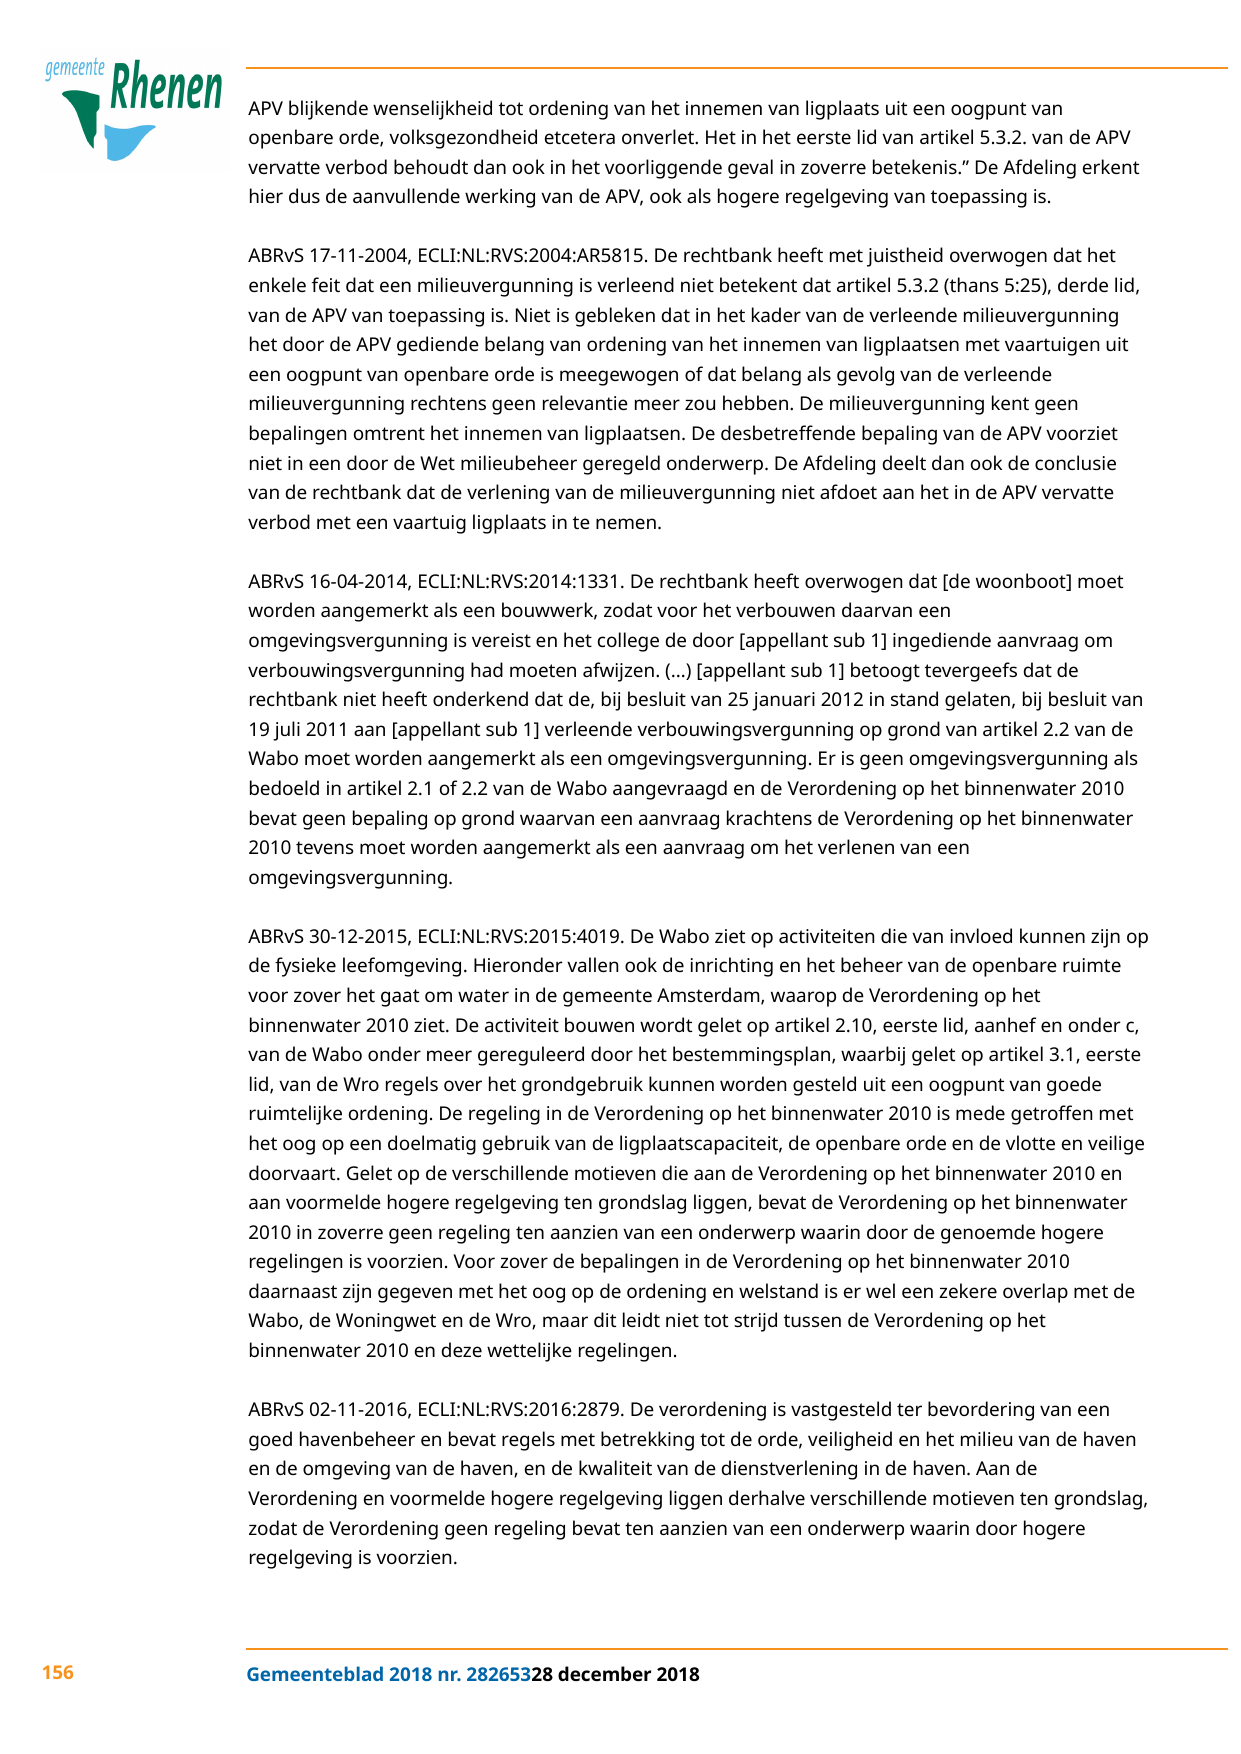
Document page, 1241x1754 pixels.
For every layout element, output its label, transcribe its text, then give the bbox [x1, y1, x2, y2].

text ABRvS 30-12-2015, ECLI:NL:RVS:2015:4019. De Wabo ziet op activiteiten die van invloed kunnen zijn op de fysieke leefomgeving. Hieronder vallen ook de inrichting en het beheer van de openbare ruimte voor zover het gaat om water in de gemeente Amsterdam, waarop de Verordening op het binnenwater 2010 ziet. De activiteit bouwen wordt gelet op artikel 2.10, eerste lid, aanhef en onder c, van de Wabo onder meer gereguleerd door het bestemmingsplan, waarbij gelet op artikel 3.1, eerste lid, van de Wro regels over het grondgebruik kunnen worden gesteld uit een oogpunt van goede ruimtelijke ordening. De regeling in de Verordening op het binnenwater 2010 is mede getroffen met het oog op een doelmatig gebruik van de ligplaatscapaciteit, de openbare orde en de vlotte en veilige doorvaart. Gelet op de verschillende motieven die aan de Verordening op het binnenwater 2010 en aan voormelde hogere regelgeving ten grondslag liggen, bevat de Verordening op het binnenwater 2010 in zoverre geen regeling ten aanzien van een onderwerp waarin door de genoemde hogere regelingen is voorzien. Voor zover de bepalingen in de Verordening op het binnenwater 2010 daarnaast zijn gegeven met het oog op de ordening en welstand is er wel een zekere overlap met de Wabo, de Woningwet en de Wro, maar dit leidt niet tot strijd tussen de Verordening op het binnenwater 2010 en deze wettelijke regelingen. [248, 923, 1152, 1363]
text ABRvS 02-11-2016, ECLI:NL:RVS:2016:2879. De verordening is vastgesteld ter bevordering van een goed havenbeheer en bevat regels met betrekking tot de orde, veiligheid en het milieu van de haven en de omgeving van de haven, en de kwaliteit van de dienstverlening in de haven. Aan de Verordening en voormelde hogere regelgeving liggen derhalve verschillende motieven ten grondslag, zodat de Verordening geen regeling bevat ten aanzien van een onderwerp waarin door hogere regelgeving is voorzien. [248, 1396, 1152, 1570]
text ABRvS 17-11-2004, ECLI:NL:RVS:2004:AR5815. De rechtbank heeft met juistheid overwogen dat het enkele feit dat een milieuvergunning is verleend niet betekent dat artikel 5.3.2 (thans 5:25), derde lid, van de APV van toepassing is. Niet is gebleken dat in het kader van de verleende milieuvergunning het door de APV gediende belang van ordening van het innemen van ligplaatsen met vaartuigen uit een oogpunt van openbare orde is meegewogen of dat belang als gevolg van de verleende milieuvergunning rechtens geen relevantie meer zou hebben. De milieuvergunning kent geen bepalingen omtrent het innemen van ligplaatsen. De desbetreffende bepaling van de APV voorziet niet in een door de Wet milieubeheer geregeld onderwerp. De Afdeling deelt dan ook de conclusie van de rechtbank dat de verlening van de milieuvergunning niet afdoet aan het in de APV vervatte verbod met een vaartuig ligplaats in te nemen. [248, 243, 1152, 535]
text APV blijkende wenselijkheid tot ordening van het innemen van ligplaats uit een oogpunt van openbare orde, volksgezondheid etcetera onverlet. Het in het eerste lid van artikel 5.3.2. van de APV vervatte verbod behoudt dan ook in het voorliggende geval in zoverre betekenis.” De Afdeling erkent hier dus de aanvullende werking van de APV, ook als hogere regelgeving van toepassing is. [248, 95, 1152, 209]
text ABRvS 16-04-2014, ECLI:NL:RVS:2014:1331. De rechtbank heeft overwogen dat [de woonboot] moet worden aangemerkt als een bouwwerk, zodat voor het verbouwen daarvan een omgevingsvergunning is vereist en het college de door [appellant sub 1] ingediende aanvraag om verbouwingsvergunning had moeten afwijzen. (…) [appellant sub 1] betoogt tevergeefs dat de rechtbank niet heeft onderkend dat de, bij besluit van 25 januari 2012 in stand gelaten, bij besluit van 19 juli 2011 aan [appellant sub 1] verleende verbouwingsvergunning op grond van artikel 2.2 van de Wabo moet worden aangemerkt als een omgevingsvergunning. Er is geen omgevingsvergunning als bedoeld in artikel 2.1 of 2.2 van de Wabo aangevraagd en de Verordening op het binnenwater 2010 bevat geen bepaling op grond waarvan een aanvraag krachtens de Verordening op het binnenwater 2010 tevens moet worden aangemerkt als een aanvraag om het verlenen van een omgevingsvergunning. [248, 568, 1152, 890]
picture [41, 47, 231, 172]
